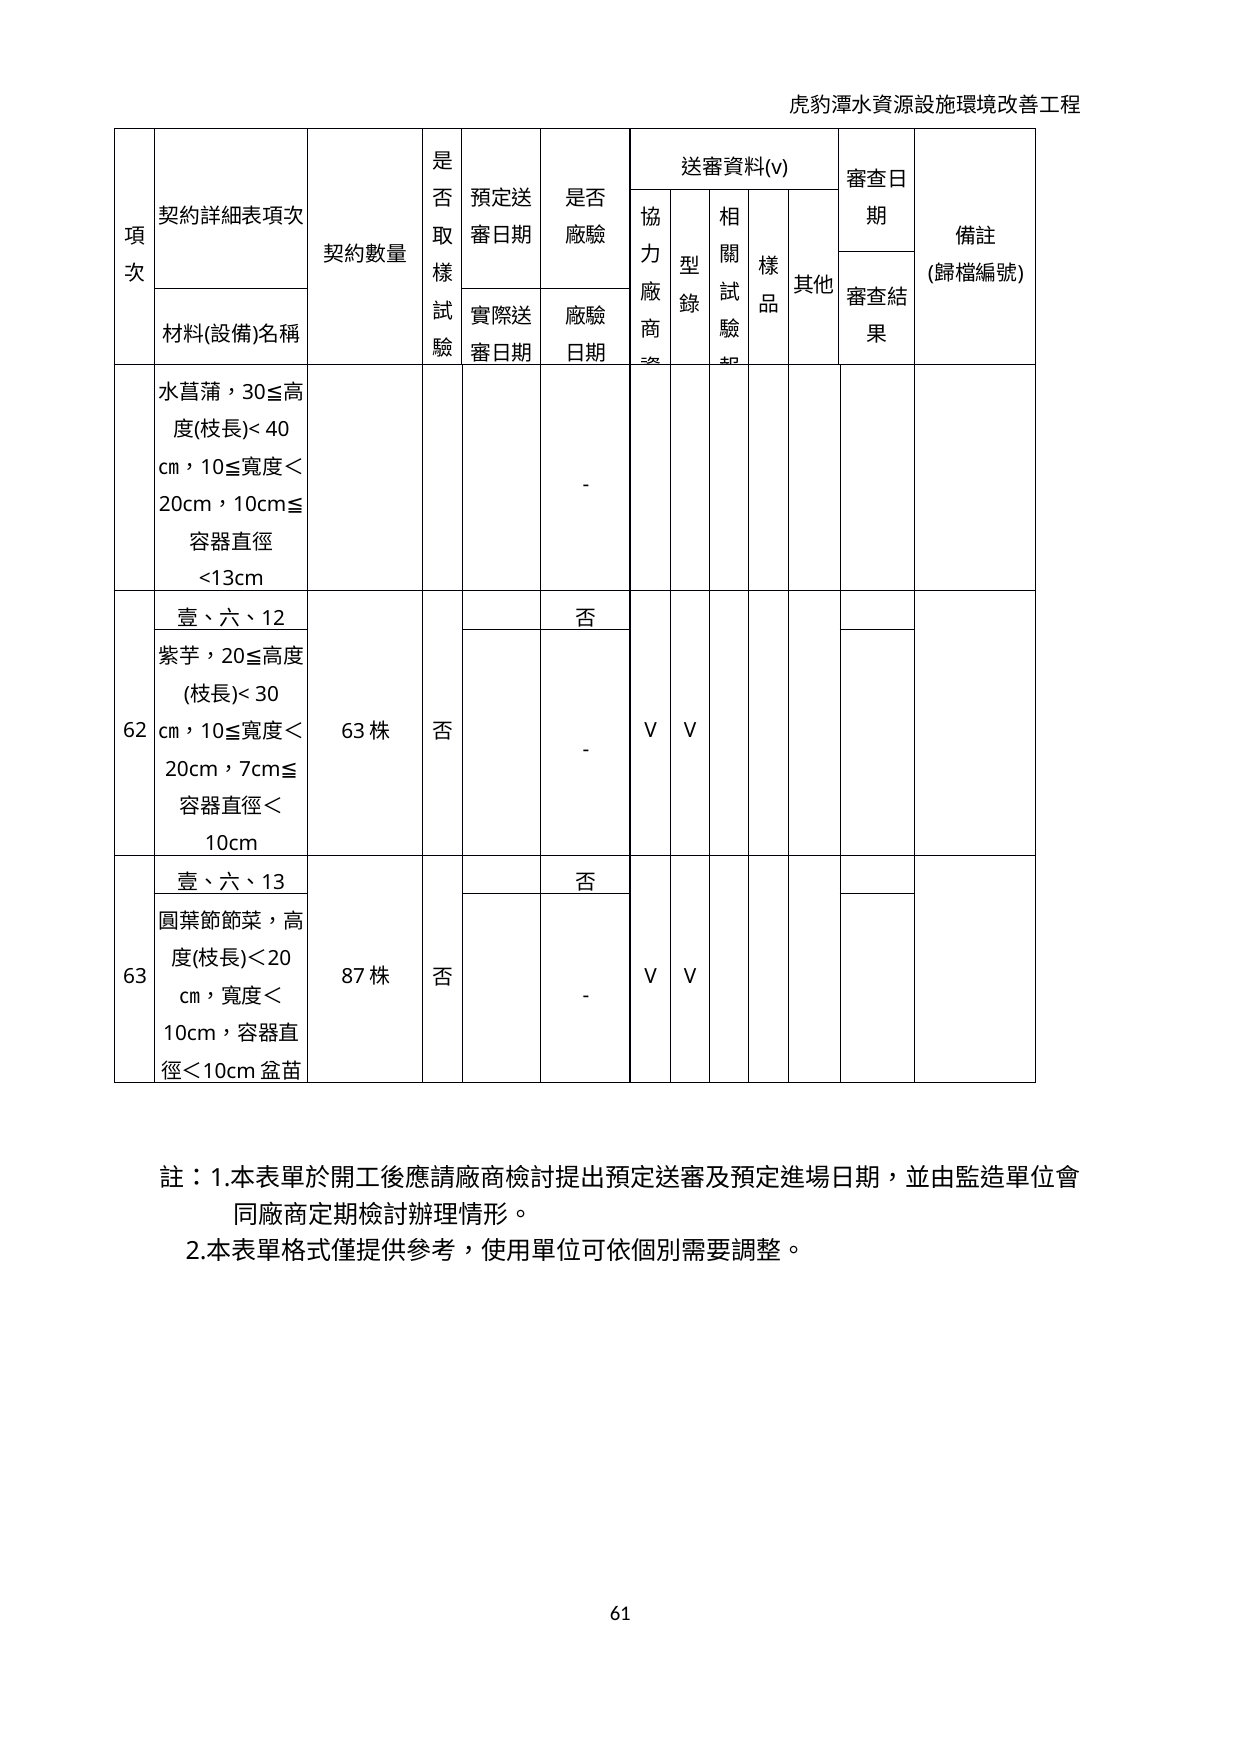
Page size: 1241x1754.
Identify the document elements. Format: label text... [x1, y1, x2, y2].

table_cell [671, 365, 709, 590]
table_cell 否 [541, 591, 629, 629]
table_cell [423, 365, 462, 590]
table_cell 廠驗 日期 [541, 289, 629, 364]
table_cell 壹、六、13 [155, 856, 307, 893]
table_cell [710, 591, 748, 855]
table_cell [915, 591, 1035, 855]
table_cell V [671, 591, 709, 855]
table_cell 紫芋，20≦高度(枝長)< 30㎝，10≦寬度＜20cm，7cm≦容器直徑＜10cm [155, 630, 307, 855]
table_cell - [541, 365, 629, 590]
table_cell [463, 856, 540, 893]
table_cell 相關試驗報告 [710, 190, 748, 364]
table_cell [841, 856, 914, 893]
table_header 預定送審日期 [462, 129, 540, 288]
table_header 審查日期 [839, 129, 914, 251]
table_cell 實際送審日期 [462, 289, 540, 364]
table_cell [915, 856, 1035, 1082]
table_cell 圓葉節節菜，高度(枝長)＜20㎝，寬度＜10cm，容器直徑＜10cm盆苗 [155, 894, 307, 1082]
table_cell [710, 365, 748, 590]
table_header 契約數量 [308, 129, 422, 364]
table_cell 否 [423, 856, 462, 1082]
table_cell V [631, 365, 670, 590]
table_cell [115, 365, 154, 590]
table_cell 63株 [308, 591, 422, 855]
table_cell 其他 [789, 190, 838, 364]
table_cell [789, 591, 840, 855]
table_cell - [541, 894, 629, 1082]
table_cell [841, 365, 914, 590]
table_cell [841, 591, 914, 629]
table_cell 審查結果 [839, 252, 914, 364]
table_cell 否 [541, 856, 629, 893]
table_header 送審資料(v) [631, 129, 838, 189]
table_header 備註 (歸檔編號) [915, 129, 1035, 364]
table_cell [789, 856, 840, 1082]
table_header 是否取樣試驗 [423, 129, 461, 364]
table_cell V [631, 591, 670, 855]
table_cell [749, 856, 788, 1082]
table_cell [463, 894, 540, 1082]
table_cell 型錄 [671, 190, 709, 364]
table_cell V [631, 856, 670, 1082]
table_cell [841, 894, 914, 1082]
table_cell 水菖蒲，30≦高度(枝長)< 40㎝，10≦寬度＜20cm，10cm≦容器直徑<13cm [155, 365, 307, 590]
table_cell [710, 856, 748, 1082]
table_cell 樣品 [749, 190, 788, 364]
table_cell 87株 [308, 856, 422, 1082]
table_cell V [671, 856, 709, 1082]
table_cell [749, 365, 788, 590]
table_cell [841, 630, 914, 855]
table_cell 63 [115, 856, 154, 1082]
table_cell [915, 365, 1035, 590]
table_cell 材料(設備)名稱 [155, 289, 307, 364]
table_header 是否 廠驗 [541, 129, 629, 288]
table_cell [749, 591, 788, 855]
table_cell [463, 365, 540, 590]
table_cell 否 [423, 591, 462, 855]
table_cell [463, 630, 540, 855]
text 註：1.本表單於開工後應請廠商檢討提出預定送審及預定進場日期，並由監造單位會同廠商定期檢討辦理情形。 [159, 1158, 1081, 1230]
table_header 項次 [115, 129, 154, 364]
table_cell 協力廠商資料 [631, 190, 670, 364]
table_cell [463, 591, 540, 629]
table_cell [308, 365, 422, 590]
table_cell 壹、六、12 [155, 591, 307, 629]
table_cell [789, 365, 840, 590]
table_cell 62 [115, 591, 154, 855]
text 2.本表單格式僅提供參考，使用單位可依個別需要調整。 [159, 1230, 1081, 1267]
table_header 契約詳細表項次 [155, 129, 307, 288]
table_cell - [541, 630, 629, 855]
